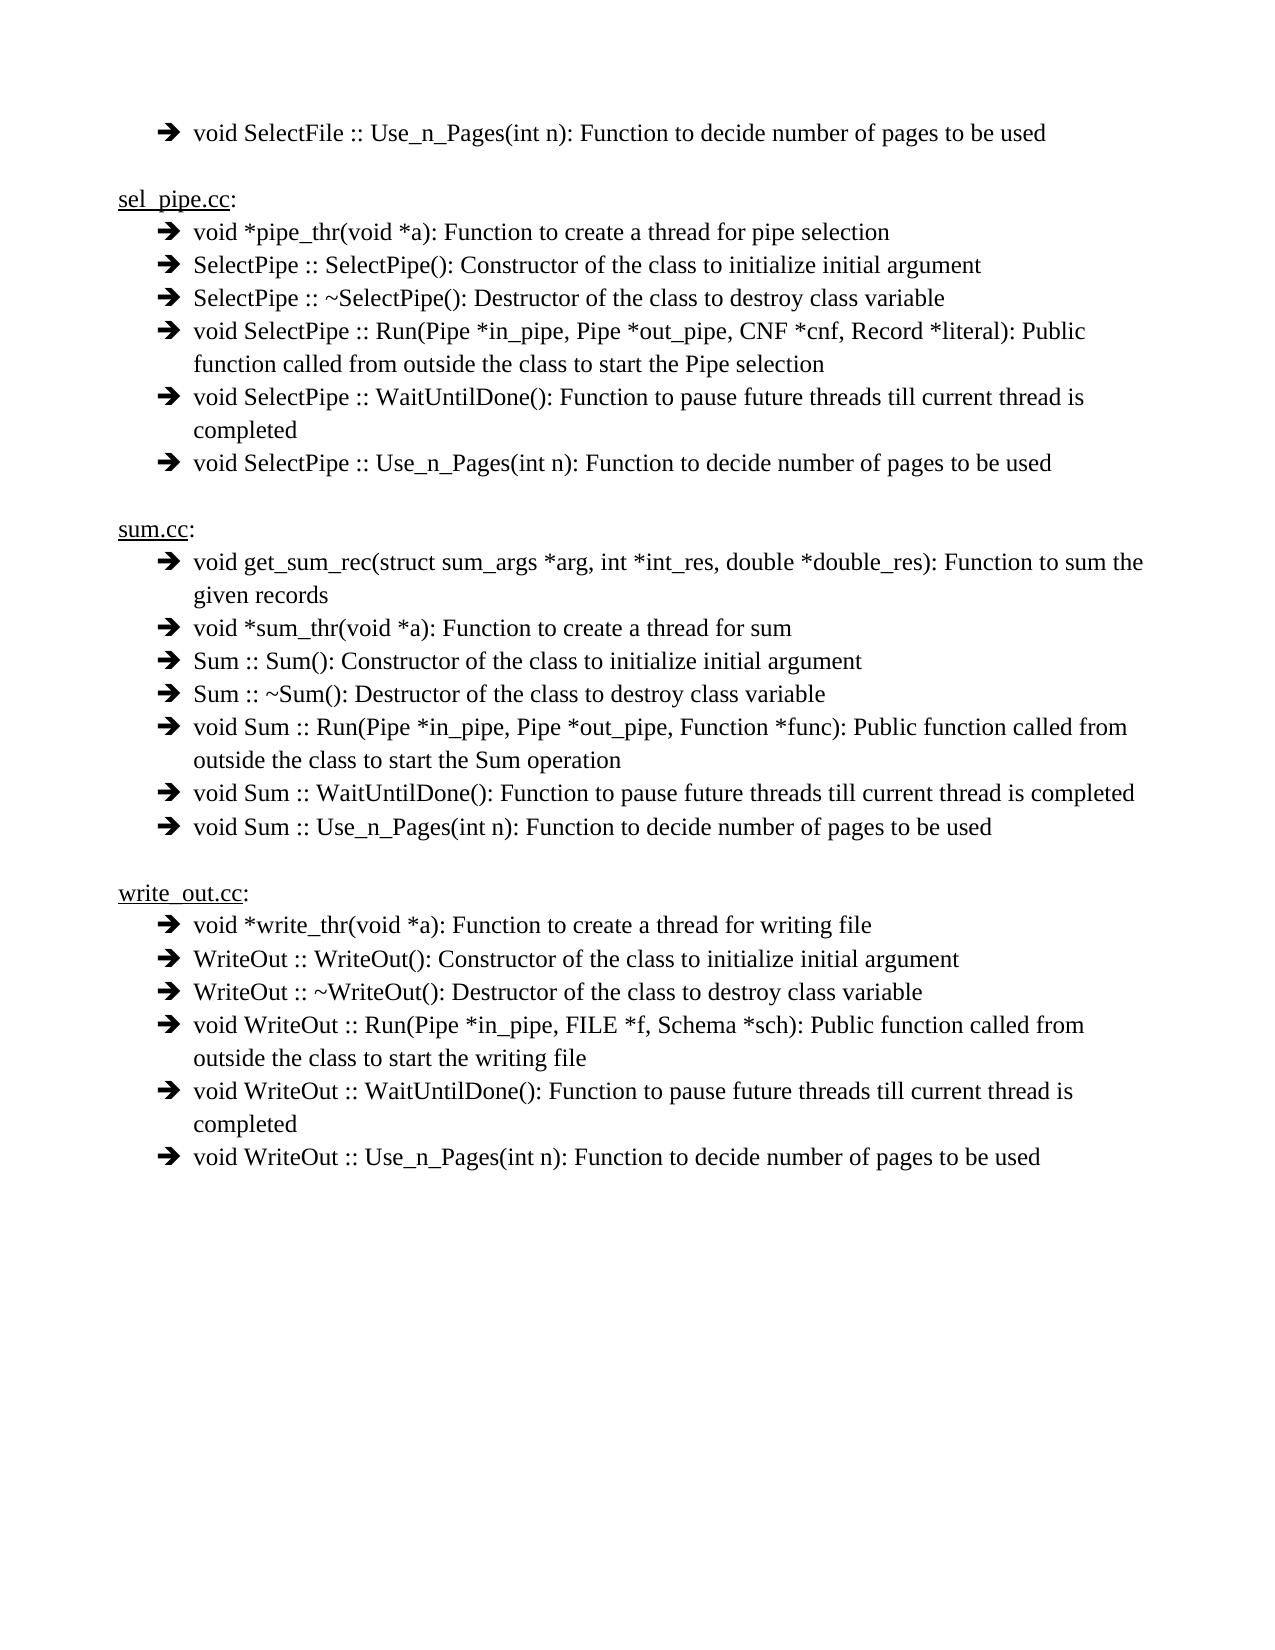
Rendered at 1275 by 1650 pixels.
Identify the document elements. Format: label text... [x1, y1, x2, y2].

list void Sum :: Use_n_Pages(int n): Function to decide number of pages to be used [156, 812, 1157, 840]
text sum.cc: [118, 514, 1157, 543]
list void get_sum_rec(struct sum_args *arg, int *int_res, double *double_res): Function to sum the given records [156, 547, 1157, 609]
text write_out.cc: [118, 878, 1157, 906]
list void SelectPipe :: Run(Pipe *in_pipe, Pipe *out_pipe, CNF *cnf, Record *literal): Public function called from outside the class to start the Pipe selection [156, 316, 1157, 378]
text sel_pipe.cc: [118, 184, 1157, 213]
list void *pipe_thr(void *a): Function to create a thread for pipe selection [156, 217, 1157, 246]
list void Sum :: Run(Pipe *in_pipe, Pipe *out_pipe, Function *func): Public function called from outside the class to start the Sum operation [156, 712, 1157, 774]
list void SelectPipe :: Use_n_Pages(int n): Function to decide number of pages to be used [156, 448, 1157, 477]
list Sum :: Sum(): Constructor of the class to initialize initial argument [156, 646, 1157, 675]
list SelectPipe :: SelectPipe(): Constructor of the class to initialize initial argument [156, 250, 1157, 279]
list void *write_thr(void *a): Function to create a thread for writing file [156, 911, 1157, 939]
list void WriteOut :: Run(Pipe *in_pipe, FILE *f, Schema *sch): Public function called from outside the class to start the writing file [156, 1010, 1157, 1071]
list WriteOut :: ~WriteOut(): Destructor of the class to destroy class variable [156, 977, 1157, 1005]
list void Sum :: WaitUntilDone(): Function to pause future threads till current thread is completed [156, 778, 1157, 807]
list SelectPipe :: ~SelectPipe(): Destructor of the class to destroy class variable [156, 283, 1157, 312]
list void SelectFile :: Use_n_Pages(int n): Function to decide number of pages to be used [156, 118, 1157, 147]
list Sum :: ~Sum(): Destructor of the class to destroy class variable [156, 679, 1157, 708]
list void SelectPipe :: WaitUntilDone(): Function to pause future threads till current thread is completed [156, 382, 1157, 444]
list void WriteOut :: Use_n_Pages(int n): Function to decide number of pages to be used [156, 1142, 1157, 1171]
list void *sum_thr(void *a): Function to create a thread for sum [156, 613, 1157, 642]
list void WriteOut :: WaitUntilDone(): Function to pause future threads till current thread is completed [156, 1076, 1157, 1137]
list WriteOut :: WriteOut(): Constructor of the class to initialize initial argument [156, 944, 1157, 972]
